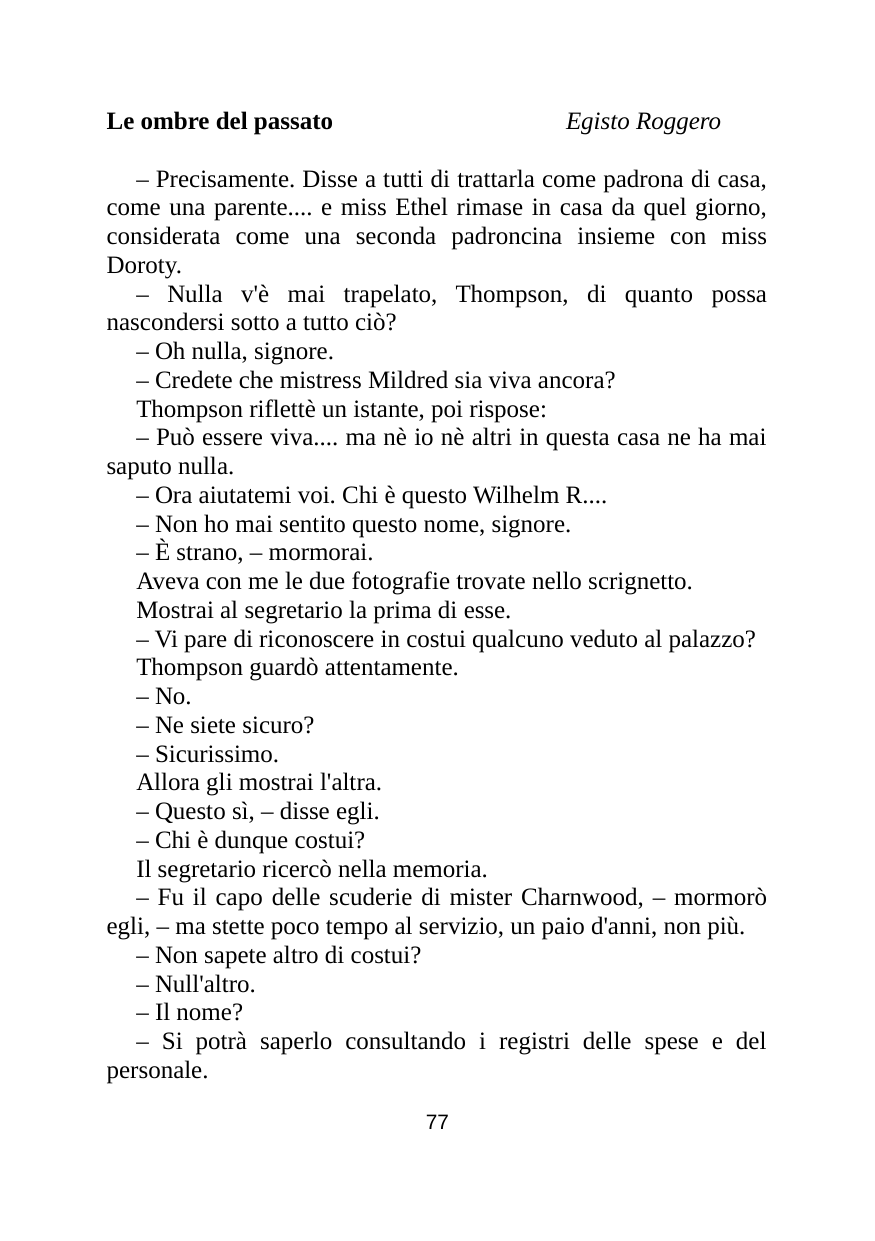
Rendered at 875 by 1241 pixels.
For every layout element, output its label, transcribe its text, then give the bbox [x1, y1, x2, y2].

text Thompson riflettè un istante, poi rispose: [106, 394, 768, 422]
text Aveva con me le due fotografie trovate nello scrignetto. [106, 566, 768, 595]
text – Oh nulla, signore. [106, 336, 768, 365]
text Allora gli mostrai l'altra. [106, 767, 768, 796]
text – Non ho mai sentito questo nome, signore. [106, 509, 768, 537]
text – Sicurissimo. [106, 739, 768, 767]
text – No. [106, 681, 768, 710]
text – Chi è dunque costui? [106, 825, 768, 854]
text – Ora aiutatemi voi. Chi è questo Wilhelm R.... [106, 480, 768, 509]
text – Non sapete altro di costui? [106, 940, 768, 969]
text – Null'altro. [106, 969, 768, 997]
text – Fu il capo delle scuderie di mister Charnwood, – mormorò egli, – ma stette poco tempo al servizio, un paio d'anni, non più. [106, 882, 768, 940]
text – Precisamente. Disse a tutti di trattarla come padrona di casa, come una parente.... e miss Ethel rimase in casa da quel giorno, considerata come una seconda padroncina insieme con miss Doroty. [106, 164, 768, 279]
text – Nulla v'è mai trapelato, Thompson, di quanto possa nascondersi sotto a tutto ciò? [106, 279, 768, 336]
text – Il nome? [106, 997, 768, 1026]
text – Ne siete sicuro? [106, 710, 768, 739]
text – Si potrà saperlo consultando i registri delle spese e del personale. [106, 1026, 768, 1084]
text – Questo sì, – disse egli. [106, 796, 768, 825]
text – Può essere viva.... ma nè io nè altri in questa casa ne ha mai saputo nulla. [106, 422, 768, 480]
text – È strano, – mormorai. [106, 537, 768, 566]
text Il segretario ricercò nella memoria. [106, 854, 768, 882]
text Mostrai al segretario la prima di esse. [106, 595, 768, 624]
text – Credete che mistress Mildred sia viva ancora? [106, 365, 768, 394]
text Thompson guardò attentamente. [106, 652, 768, 681]
text – Vi pare di riconoscere in costui qualcuno veduto al palazzo? [106, 624, 768, 652]
